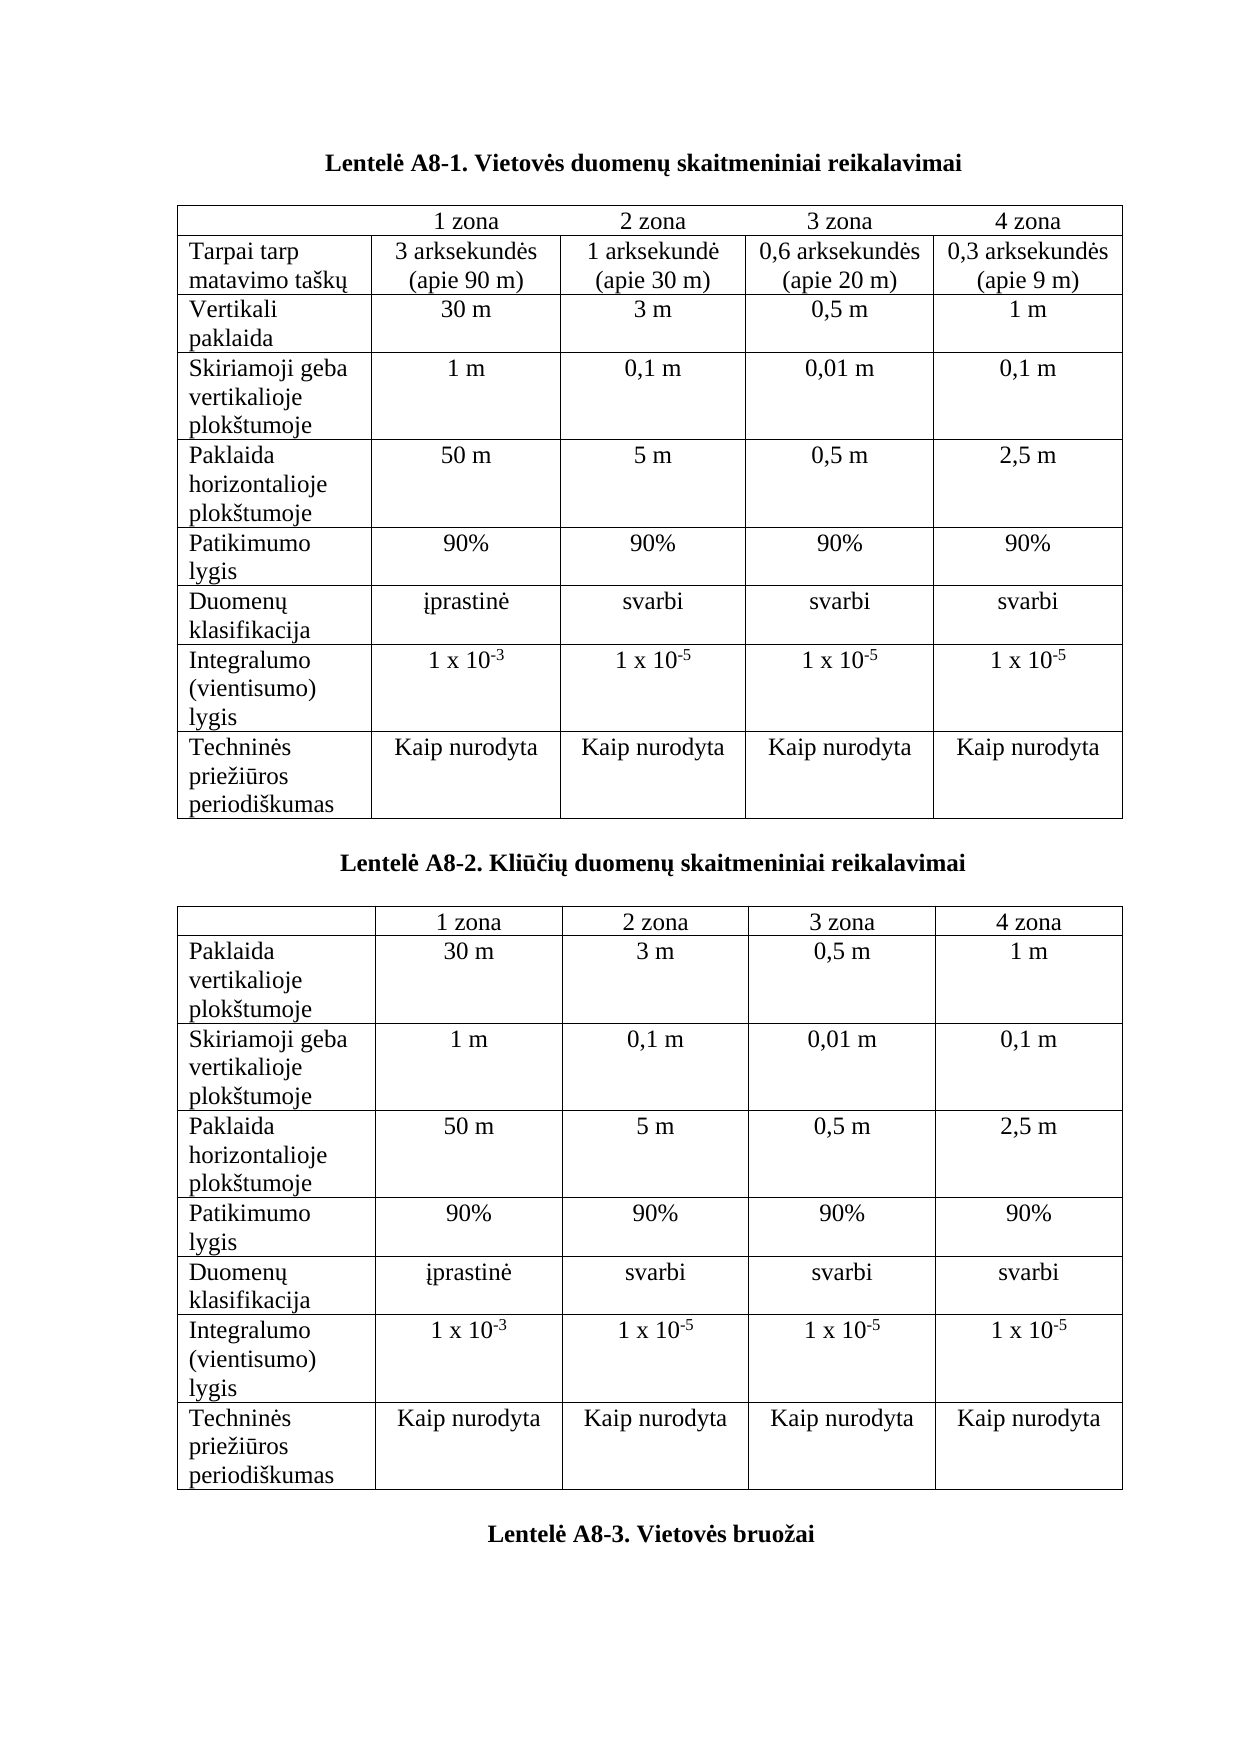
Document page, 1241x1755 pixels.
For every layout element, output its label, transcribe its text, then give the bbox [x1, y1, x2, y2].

table_cell Patikimumo lygis [178, 1198, 375, 1256]
table_cell 0,5 m [746, 295, 933, 352]
table_cell Duomenų klasifikacija [178, 1257, 375, 1314]
table_cell 90% [934, 528, 1122, 585]
table_cell 0,1 m [934, 353, 1122, 439]
table_cell Tarpai tarp matavimo taškų [178, 236, 371, 293]
table_cell 0,1 m [561, 353, 745, 439]
table_header 3 zona [746, 206, 934, 235]
table_header 2 zona [563, 907, 748, 935]
table_cell 1 x 10-3 [372, 645, 560, 731]
text Lentelė A8-3. Vietovės bruožai [177, 1519, 1122, 1547]
table_cell įprastinė [376, 1257, 562, 1314]
table_cell 1 x 10-5 [563, 1315, 748, 1402]
table_cell Techninės priežiūros periodiškumas [178, 732, 371, 818]
table_cell Paklaida horizontalioje plokštumoje [178, 1111, 375, 1197]
table_cell įprastinė [372, 586, 560, 644]
table_cell 1 arksekundė (apie 30 m) [561, 236, 745, 293]
table_cell svarbi [746, 586, 933, 644]
table_cell Kaip nurodyta [563, 1403, 748, 1489]
table_cell Patikimumo lygis [178, 528, 371, 585]
table_cell svarbi [936, 1257, 1122, 1314]
table_cell 30 m [372, 295, 560, 352]
table_header 1 zona [372, 206, 560, 235]
table_cell 0,01 m [746, 353, 933, 439]
text Lentelė A8-1. Vietovės duomenų skaitmeniniai reikalavimai [177, 148, 1122, 176]
table_cell Kaip nurodyta [372, 732, 560, 818]
table_cell Kaip nurodyta [561, 732, 745, 818]
table_cell 0,1 m [563, 1024, 748, 1110]
table_cell Skiriamoji geba vertikalioje plokštumoje [178, 1024, 375, 1110]
table_cell 5 m [561, 440, 745, 527]
table_cell Techninės priežiūros periodiškumas [178, 1403, 375, 1489]
table_header 4 zona [936, 907, 1122, 935]
table_cell 3 m [563, 936, 748, 1023]
table_cell 1 x 10-5 [936, 1315, 1122, 1402]
table_cell 3 m [561, 295, 745, 352]
table_cell Kaip nurodyta [376, 1403, 562, 1489]
table_cell 90% [376, 1198, 562, 1256]
table_cell 1 m [934, 295, 1122, 352]
table_cell 50 m [372, 440, 560, 527]
table_cell Vertikali paklaida [178, 295, 371, 352]
table_header [178, 907, 375, 935]
table_cell 1 m [376, 1024, 562, 1110]
table_cell 1 m [372, 353, 560, 439]
table_cell 2,5 m [936, 1111, 1122, 1197]
table_header 2 zona [560, 206, 746, 235]
table_cell Paklaida horizontalioje plokštumoje [178, 440, 371, 527]
table_cell Paklaida vertikalioje plokštumoje [178, 936, 375, 1023]
table_cell 1 x 10-5 [749, 1315, 935, 1402]
table_cell 90% [746, 528, 933, 585]
table_cell 90% [563, 1198, 748, 1256]
table_cell 50 m [376, 1111, 562, 1197]
table_cell Duomenų klasifikacija [178, 586, 371, 644]
table_cell 0,3 arksekundės (apie 9 m) [934, 236, 1122, 293]
table_cell svarbi [563, 1257, 748, 1314]
table_cell svarbi [934, 586, 1122, 644]
table_cell 0,5 m [746, 440, 933, 527]
table_cell Skiriamoji geba vertikalioje plokštumoje [178, 353, 371, 439]
table_cell 90% [561, 528, 745, 585]
table_cell 0,5 m [749, 936, 935, 1023]
table_cell Integralumo (vientisumo) lygis [178, 645, 371, 731]
table_header 1 zona [376, 907, 562, 935]
table_cell 1 x 10-3 [376, 1315, 562, 1402]
table_cell 3 arksekundės (apie 90 m) [372, 236, 560, 293]
table_cell 0,6 arksekundės (apie 20 m) [746, 236, 933, 293]
table_cell 0,01 m [749, 1024, 935, 1110]
table_header [178, 206, 372, 235]
table_cell 0,5 m [749, 1111, 935, 1197]
table_cell 1 x 10-5 [934, 645, 1122, 731]
table_cell svarbi [749, 1257, 935, 1314]
table_cell 2,5 m [934, 440, 1122, 527]
table_cell 90% [749, 1198, 935, 1256]
table_cell Kaip nurodyta [749, 1403, 935, 1489]
table_cell 0,1 m [936, 1024, 1122, 1110]
table_cell 1 x 10-5 [561, 645, 745, 731]
table_header 3 zona [749, 907, 935, 935]
table_cell 90% [372, 528, 560, 585]
table_cell 1 m [936, 936, 1122, 1023]
table_cell 30 m [376, 936, 562, 1023]
table_cell Integralumo (vientisumo) lygis [178, 1315, 375, 1402]
table_cell 1 x 10-5 [746, 645, 933, 731]
table_cell 90% [936, 1198, 1122, 1256]
table_cell Kaip nurodyta [936, 1403, 1122, 1489]
table_header 4 zona [934, 206, 1122, 235]
text Lentelė A8-2. Kliūčių duomenų skaitmeniniai reikalavimai [177, 848, 1122, 877]
table_cell Kaip nurodyta [746, 732, 933, 818]
table_cell 5 m [563, 1111, 748, 1197]
table_cell svarbi [561, 586, 745, 644]
table_cell Kaip nurodyta [934, 732, 1122, 818]
